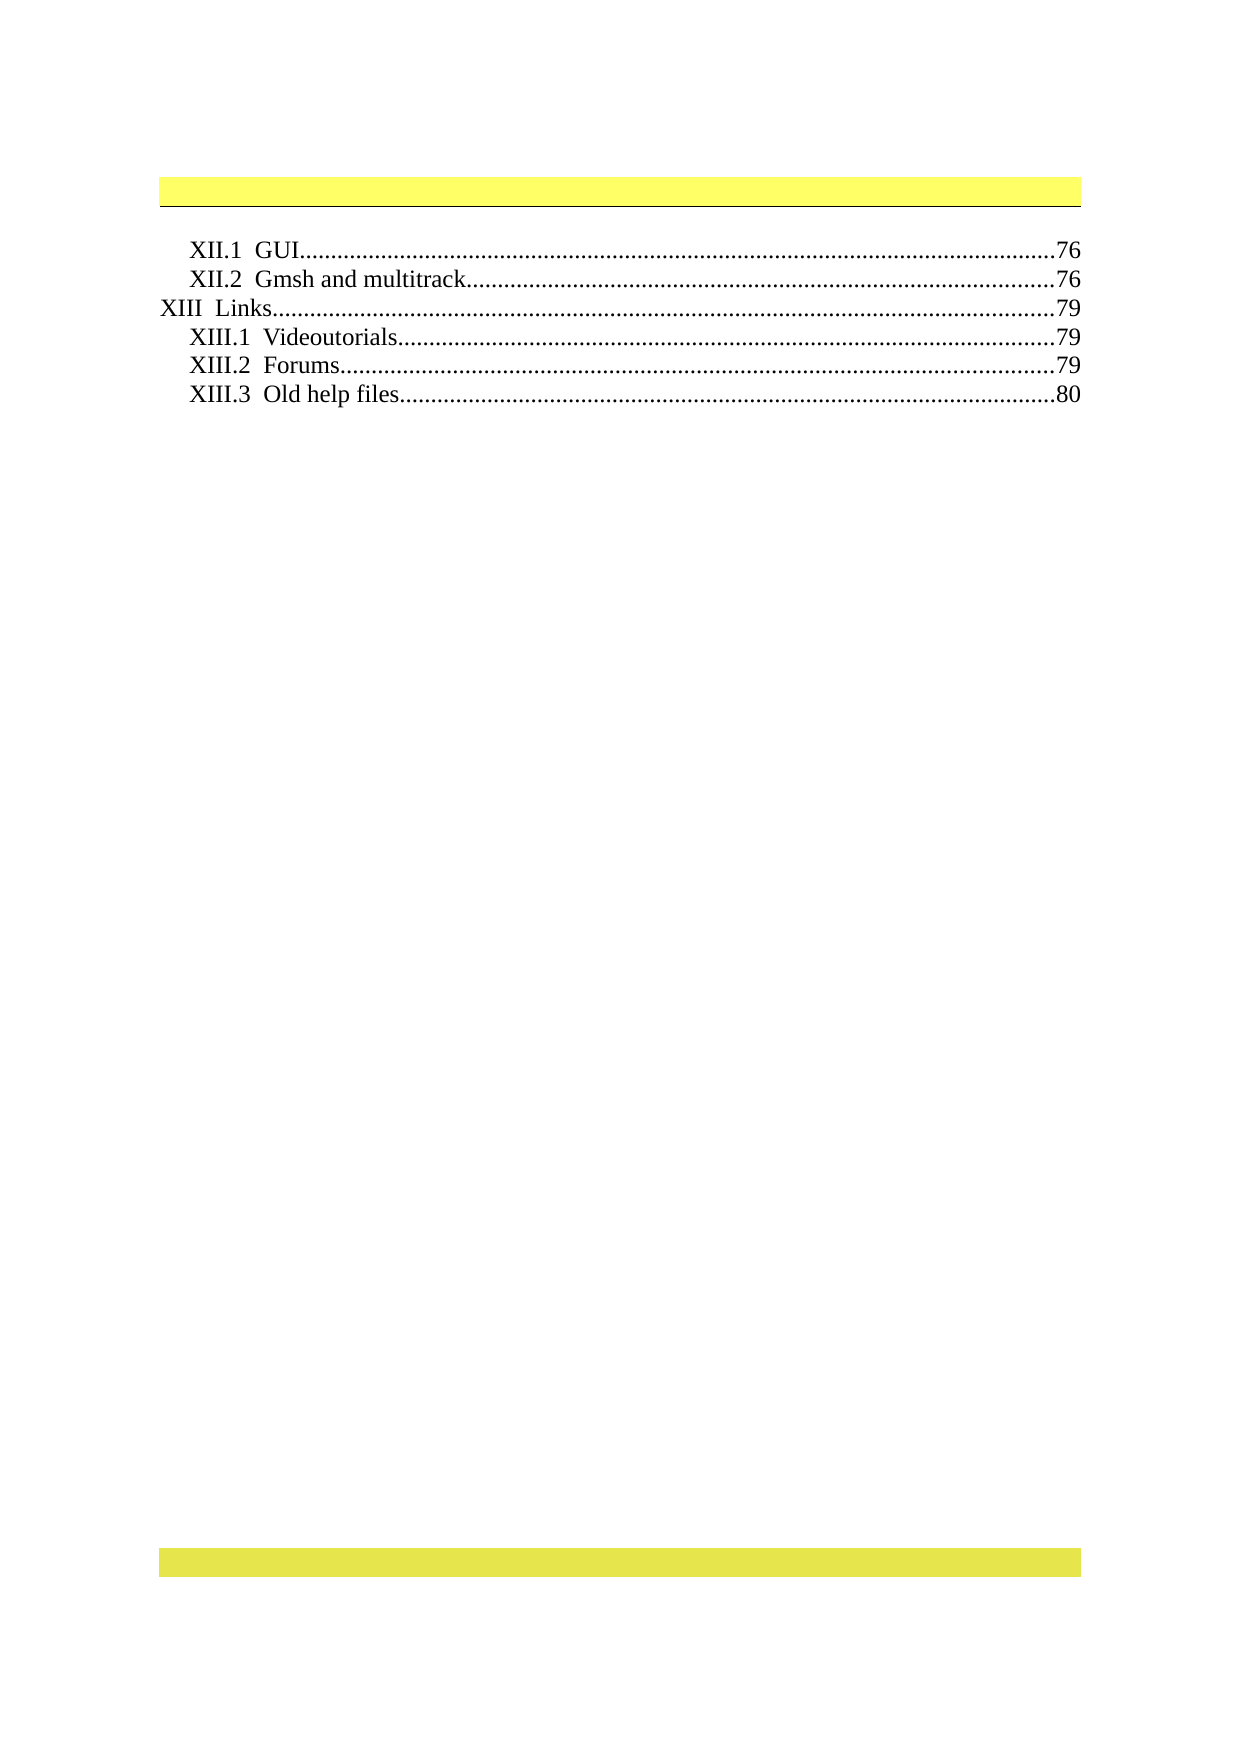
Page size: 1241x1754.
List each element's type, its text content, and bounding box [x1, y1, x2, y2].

text XIII.1 Videoutorials 79 [189, 322, 1081, 351]
text XII.2 Gmsh and multitrack 76 [189, 264, 1081, 293]
text XIII.2 Forums 79 [189, 351, 1081, 379]
text XII.1 GUI 76 [189, 236, 1081, 264]
text XIII.3 Old help files 80 [189, 379, 1081, 408]
text XIII Links 79 [159, 293, 1081, 322]
